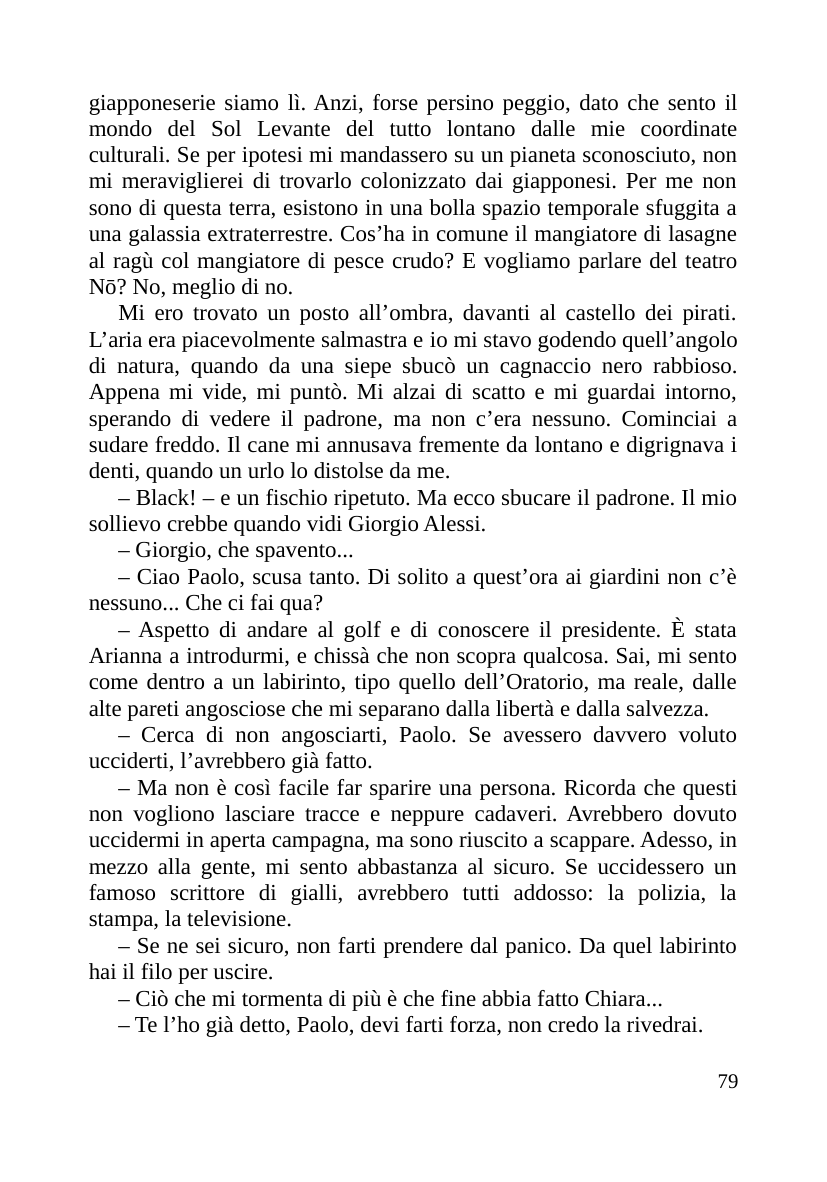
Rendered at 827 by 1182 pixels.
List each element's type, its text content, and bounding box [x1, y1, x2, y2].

text – Se ne sei sicuro, non farti prendere dal panico. Da quel labirinto hai il filo per uscire. [88, 932, 738, 984]
text – Giorgio, che spavento... [88, 537, 738, 563]
text – Te l’ho già detto, Paolo, devi farti forza, non credo la rivedrai. [88, 1011, 738, 1037]
text – Aspetto di andare al golf e di conoscere il presidente. È stata Arianna a introdurmi, e chissà che non scopra qualcosa. Sai, mi sento come dentro a un labirinto, tipo quello dell’Oratorio, ma reale, dalle alte pareti angosciose che mi separano dalla libertà e dalla salvezza. [88, 616, 738, 721]
text – Ciao Paolo, scusa tanto. Di solito a quest’ora ai giardini non c’è nessuno... Che ci fai qua? [88, 563, 738, 616]
text – Ciò che mi tormenta di più è che fine abbia fatto Chiara... [88, 984, 738, 1011]
text giapponeserie siamo lì. Anzi, forse persino peggio, dato che sento il mondo del Sol Levante del tutto lontano dalle mie coordinate culturali. Se per ipotesi mi mandassero su un pianeta sconosciuto, non mi meraviglierei di trovarlo colonizzato dai giapponesi. Per me non sono di questa terra, esistono in una bolla spazio temporale sfuggita a una galassia extraterrestre. Cos’ha in comune il mangiatore di lasagne al ragù col mangiatore di pesce crudo? E vogliamo parlare del teatro Nō? No, meglio di no. [88, 88, 738, 299]
text – Black! – e un fischio ripetuto. Ma ecco sbucare il padrone. Il mio sollievo crebbe quando vidi Giorgio Alessi. [88, 484, 738, 537]
text Mi ero trovato un posto all’ombra, davanti al castello dei pirati. L’aria era piacevolmente salmastra e io mi stavo godendo quell’angolo di natura, quando da una siepe sbucò un cagnaccio nero rabbioso. Appena mi vide, mi puntò. Mi alzai di scatto e mi guardai intorno, sperando di vedere il padrone, ma non c’era nessuno. Cominciai a sudare freddo. Il cane mi annusava fremente da lontano e digrignava i denti, quando un urlo lo distolse da me. [88, 299, 738, 484]
text – Ma non è così facile far sparire una persona. Ricorda che questi non vogliono lasciare tracce e neppure cadaveri. Avrebbero dovuto uccidermi in aperta campagna, ma sono riuscito a scappare. Adesso, in mezzo alla gente, mi sento abbastanza al sicuro. Se uccidessero un famoso scrittore di gialli, avrebbero tutti addosso: la polizia, la stampa, la televisione. [88, 774, 738, 932]
text – Cerca di non angosciarti, Paolo. Se avessero davvero voluto ucciderti, l’avrebbero già fatto. [88, 721, 738, 774]
